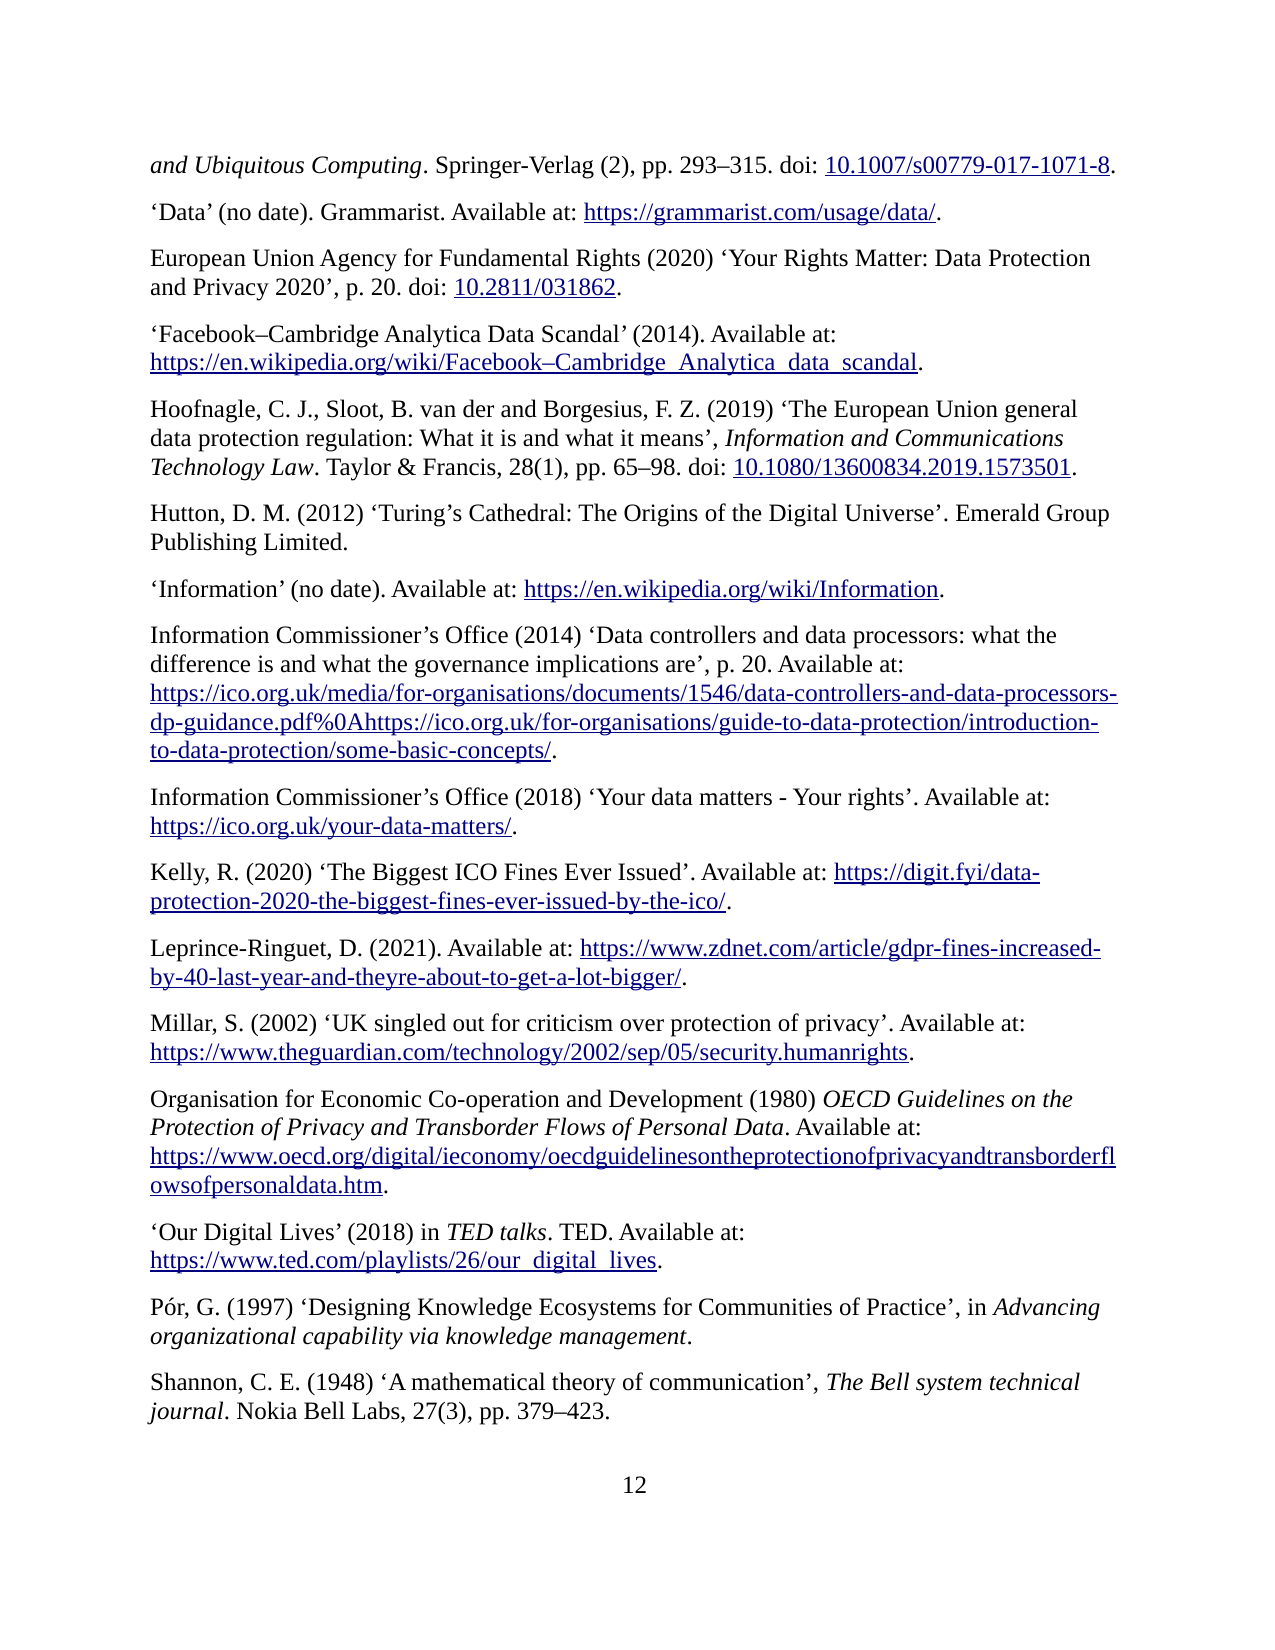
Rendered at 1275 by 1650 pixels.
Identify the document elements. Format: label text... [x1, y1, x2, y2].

text Millar, S. (2002) ‘UK singled out for criticism over protection of privacy’. Available at: https://www.theguardian.com/technology/2002/sep/05/security.humanrights. [150, 1008, 1125, 1066]
text ‘Information’ (no date). Available at: https://en.wikipedia.org/wiki/Information. [150, 574, 1125, 602]
text Pór, G. (1997) ‘Designing Knowledge Ecosystems for Communities of Practice’, in Advancing organizational capability via knowledge management. [150, 1292, 1125, 1349]
text European Union Agency for Fundamental Rights (2020) ‘Your Rights Matter: Data Protection and Privacy 2020’, p. 20. doi: 10.2811/031862. [150, 243, 1125, 301]
text Shannon, C. E. (1948) ‘A mathematical theory of communication’, The Bell system technical journal. Nokia Bell Labs, 27(3), pp. 379–423. [150, 1367, 1125, 1425]
text and Ubiquitous Computing. Springer-Verlag (2), pp. 293–315. doi: 10.1007/s00779-017-1071-8. [150, 150, 1125, 179]
text Leprince-Ringuet, D. (2021). Available at: https://www.zdnet.com/article/gdpr-fines-increased-by-40-last-year-and-theyre-about-to-get-a-lot-bigger/. [150, 933, 1125, 990]
text Kelly, R. (2020) ‘The Biggest ICO Fines Ever Issued’. Available at: https://digit.fyi/data-protection-2020-the-biggest-fines-ever-issued-by-the-ico/. [150, 857, 1125, 915]
text Organisation for Economic Co-operation and Development (1980) OECD Guidelines on the Protection of Privacy and Transborder Flows of Personal Data. Available at: https://www.oecd.org/digital/ieconomy/oecdguidelinesontheprotectionofprivacyandtransborderflowsofpersonaldata.htm. [150, 1084, 1125, 1199]
text Hoofnagle, C. J., Sloot, B. van der and Borgesius, F. Z. (2019) ‘The European Union general data protection regulation: What it is and what it means’, Information and Communications Technology Law. Taylor & Francis, 28(1), pp. 65–98. doi: 10.1080/13600834.2019.1573501. [150, 394, 1125, 480]
text Information Commissioner’s Office (2018) ‘Your data matters - Your rights’. Available at: https://ico.org.uk/your-data-matters/. [150, 782, 1125, 839]
text ‘Data’ (no date). Grammarist. Available at: https://grammarist.com/usage/data/. [150, 197, 1125, 225]
text ‘Our Digital Lives’ (2018) in TED talks. TED. Available at: https://www.ted.com/playlists/26/our_digital_lives. [150, 1217, 1125, 1274]
text Hutton, D. M. (2012) ‘Turing’s Cathedral: The Origins of the Digital Universe’. Emerald Group Publishing Limited. [150, 498, 1125, 556]
text ‘Facebook–Cambridge Analytica Data Scandal’ (2014). Available at: https://en.wikipedia.org/wiki/Facebook–Cambridge_Analytica_data_scandal. [150, 319, 1125, 376]
text Information Commissioner’s Office (2014) ‘Data controllers and data processors: what the difference is and what the governance implications are’, p. 20. Available at: https://ico.org.uk/media/for-organisations/documents/1546/data-controllers-and-data-processors-dp-guidance.pdf%0Ahttps://ico.org.uk/for-organisations/guide-to-data-protection/introduction-to-data-protection/some-basic-concepts/. [150, 620, 1125, 764]
